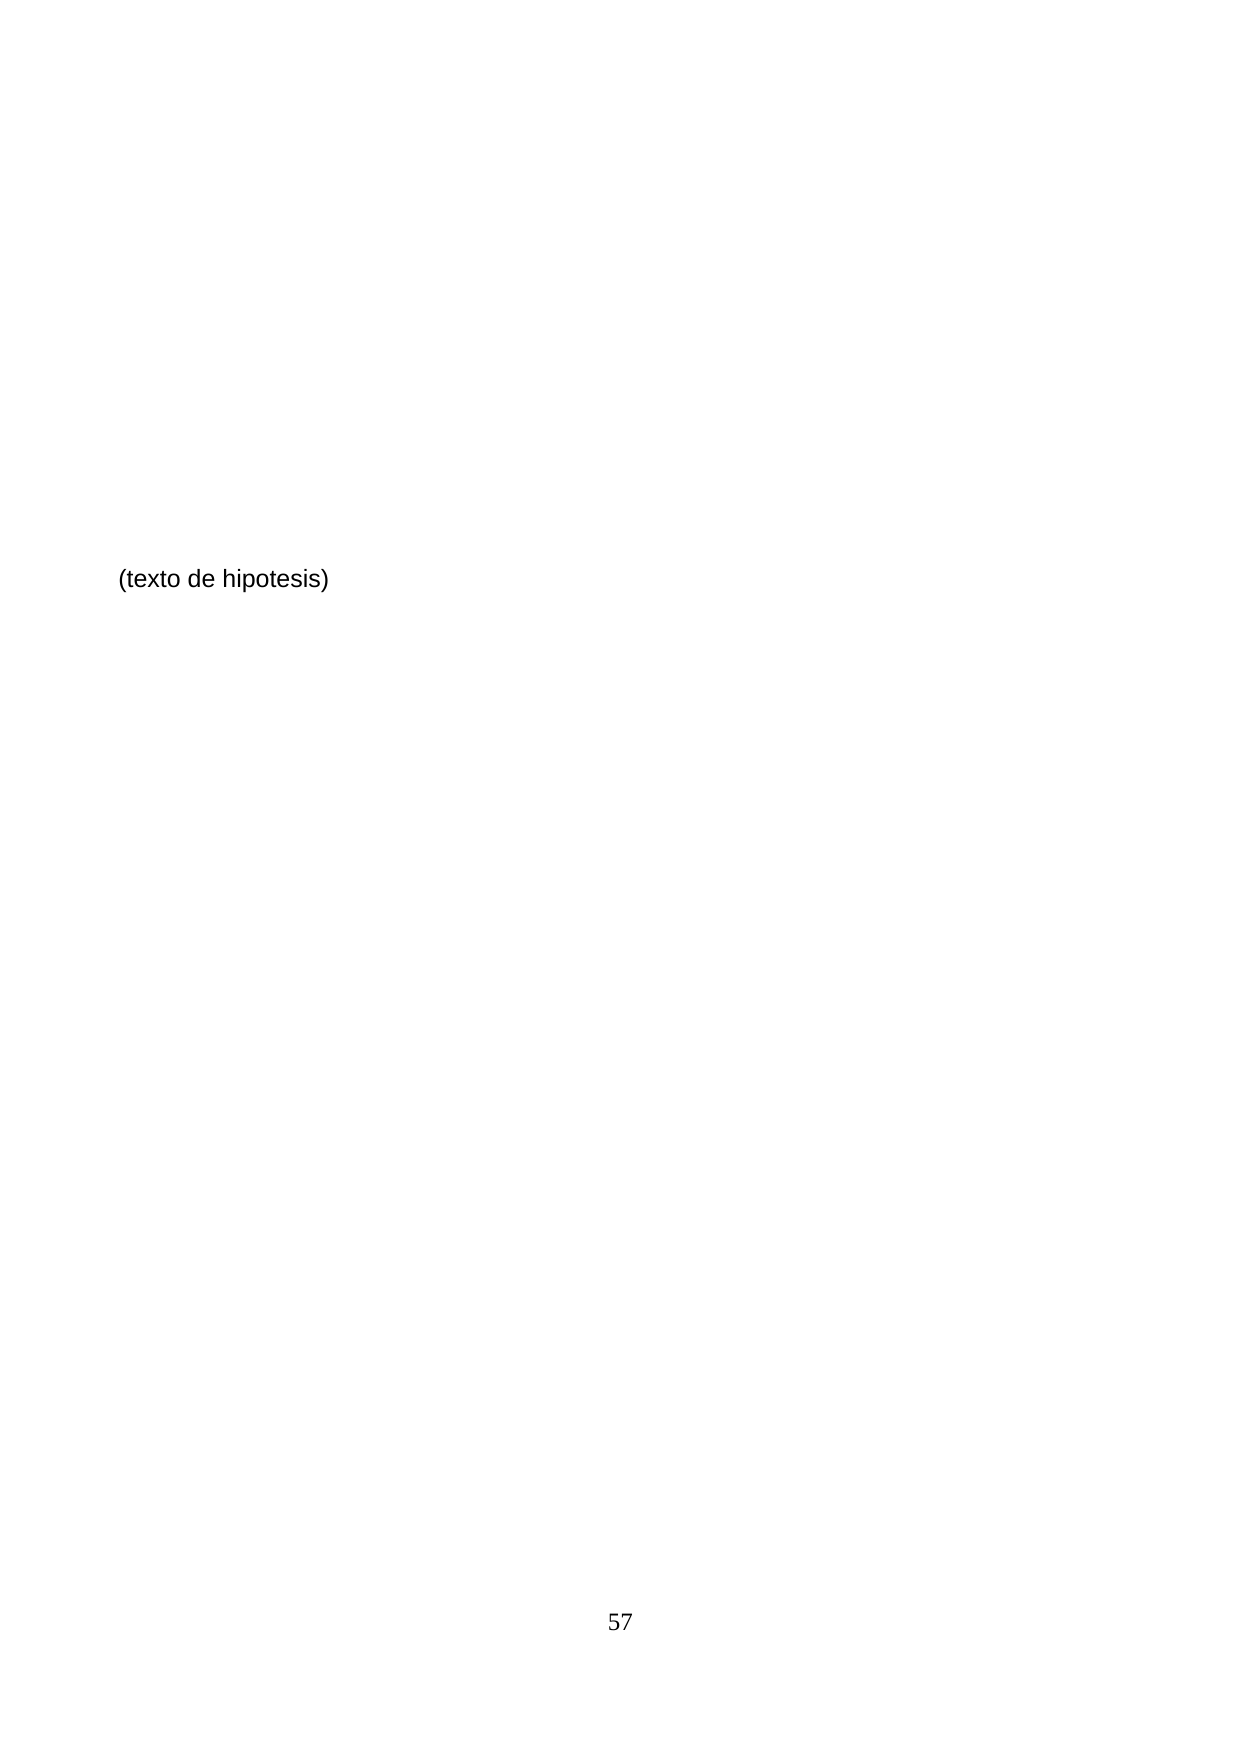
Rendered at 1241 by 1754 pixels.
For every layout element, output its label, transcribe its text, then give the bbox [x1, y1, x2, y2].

text (texto de hipotesis) [118, 564, 1122, 593]
